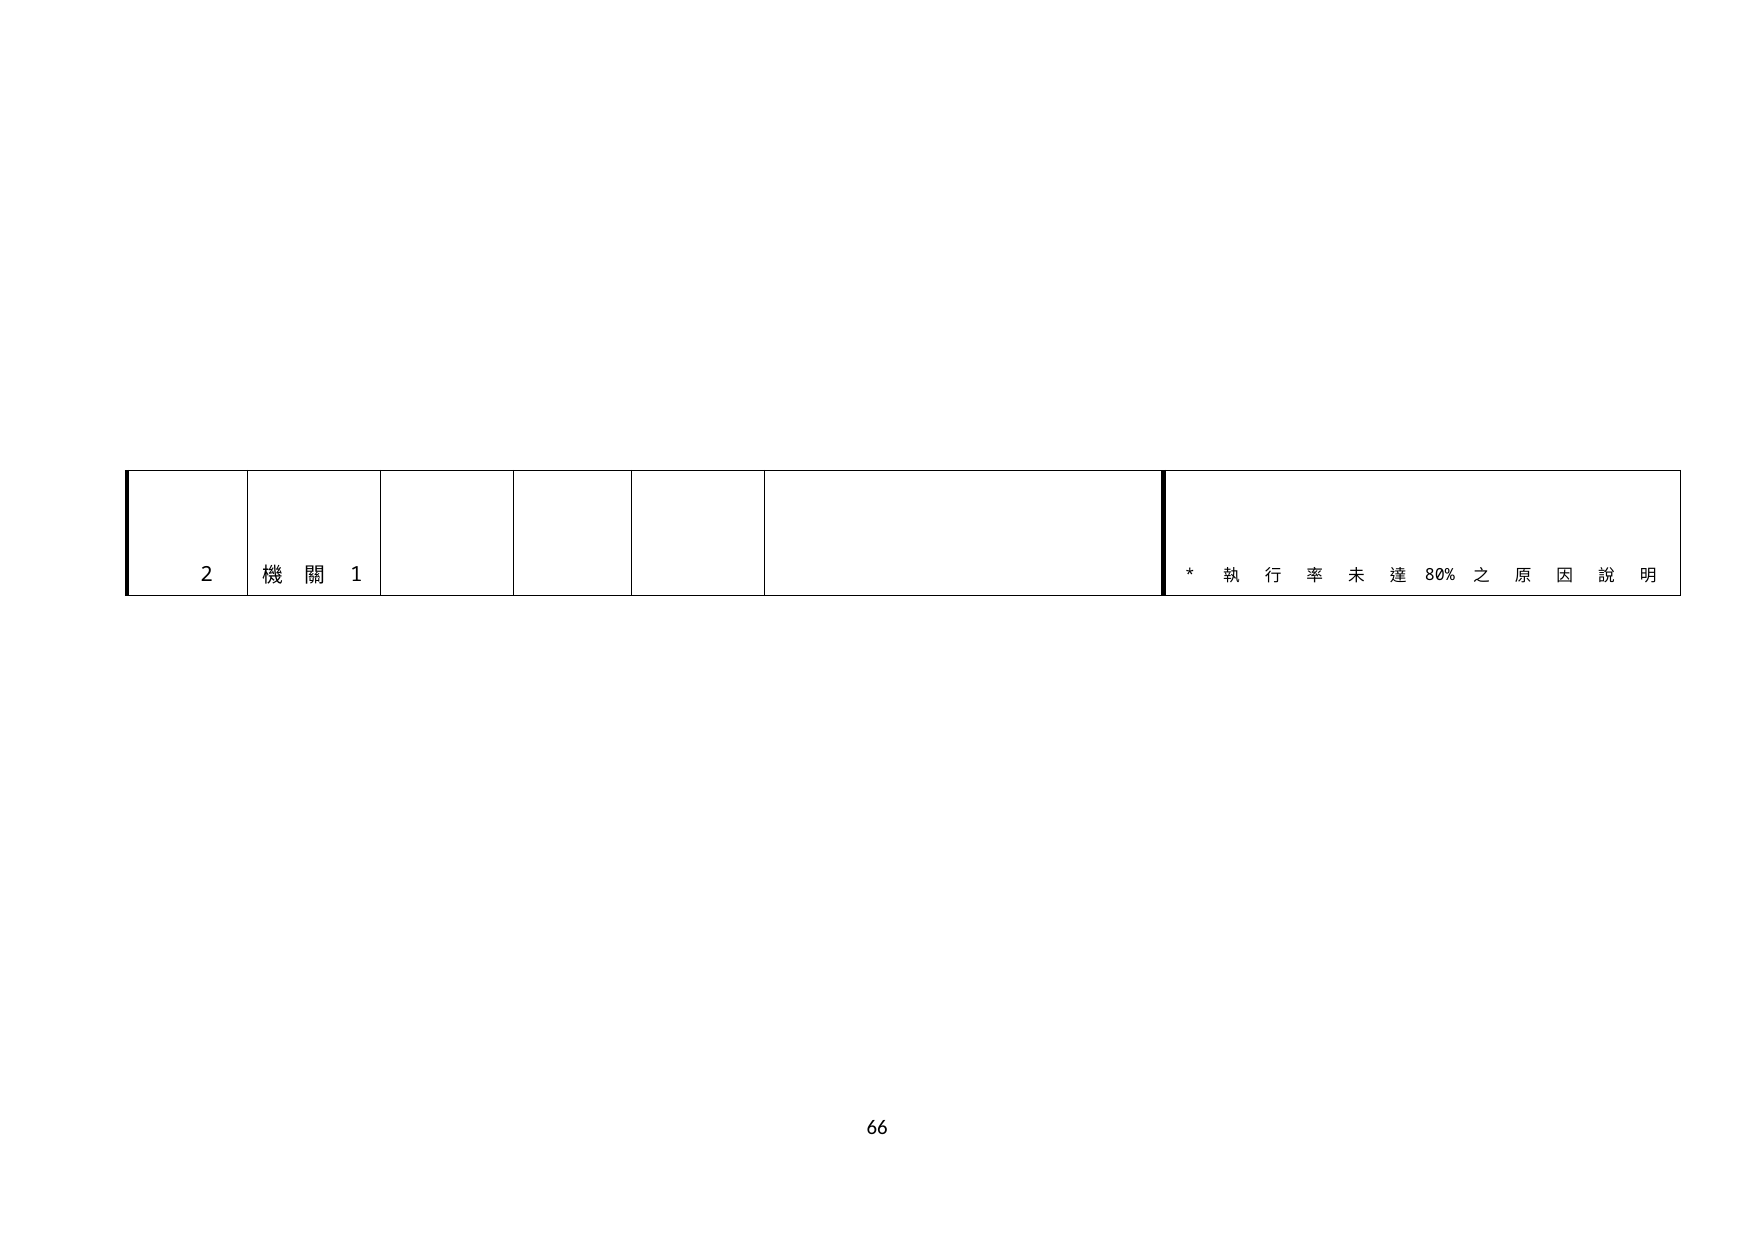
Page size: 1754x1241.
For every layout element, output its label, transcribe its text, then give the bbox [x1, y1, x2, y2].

table_cell [381, 471, 513, 595]
table_cell [514, 471, 631, 595]
table_cell 2 [129, 471, 247, 595]
table_cell [765, 471, 1161, 595]
table_cell *執行率未達80%之原因說明 [1166, 471, 1680, 595]
table_cell 機關1 [248, 471, 380, 595]
table_cell [632, 471, 764, 595]
